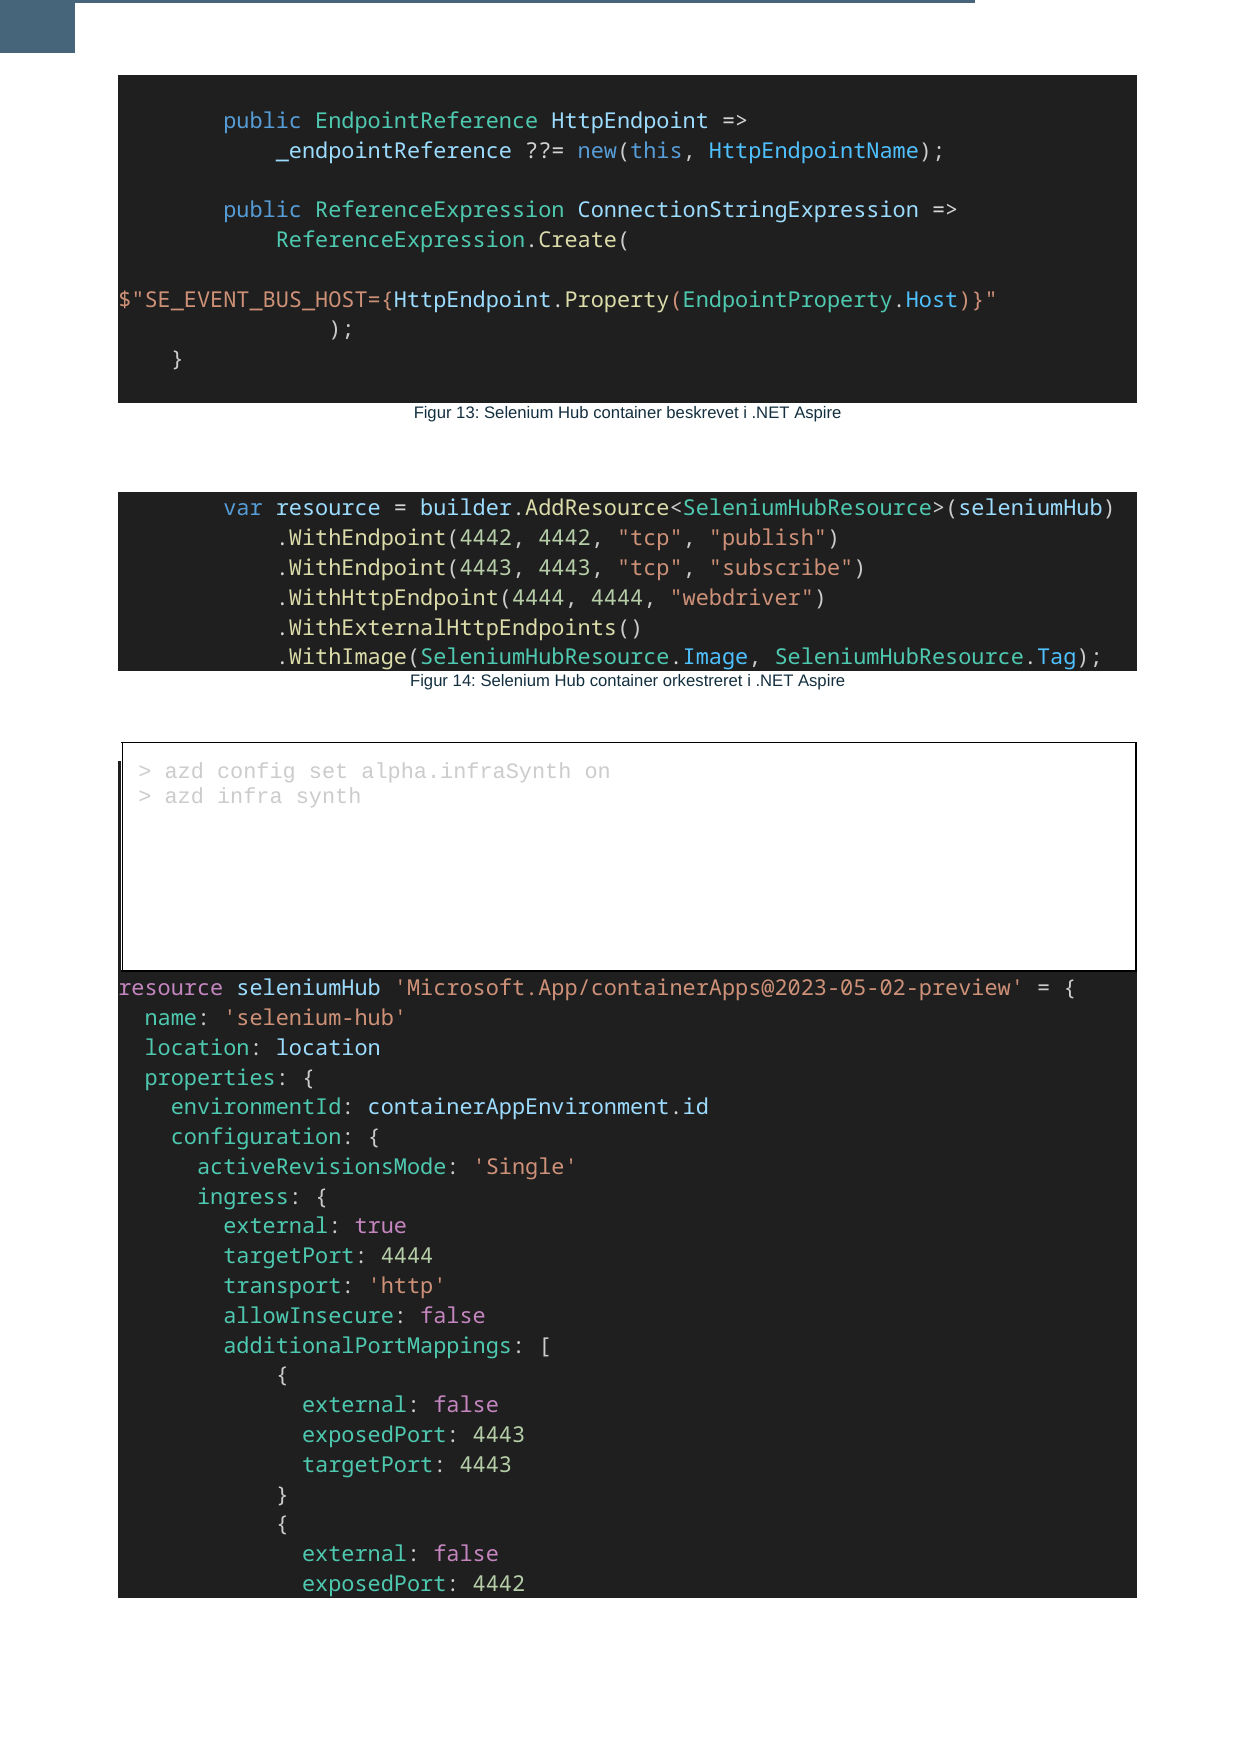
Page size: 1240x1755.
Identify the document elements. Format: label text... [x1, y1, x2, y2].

text targetPort: 4443 [118, 1449, 1137, 1478]
text } [118, 343, 1137, 373]
text environmentId: containerAppEnvironment.id [118, 1091, 1137, 1121]
text $"SE_EVENT_BUS_HOST={HttpEndpoint.Property(EndpointProperty.Host)}" [118, 254, 1137, 313]
text activeRevisionsMode: 'Single' [118, 1151, 1137, 1181]
text var resource = builder.AddResource<SeleniumHubResource>(seleniumHub) [118, 492, 1137, 522]
text allowInsecure: false [118, 1300, 1137, 1329]
text .WithEndpoint(4442, 4442, "tcp", "publish") [118, 522, 1137, 552]
text location: location [118, 1032, 1137, 1061]
text exposedPort: 4442 [118, 1568, 1137, 1598]
text external: false [118, 1538, 1137, 1568]
text name: 'selenium-hub' [118, 1002, 1137, 1032]
text properties: { [118, 1061, 1137, 1091]
text external: false [118, 1389, 1137, 1419]
text _endpointReference ??= new(this, HttpEndpointName); [118, 134, 1137, 164]
text [123, 743, 1135, 970]
text .WithEndpoint(4443, 4443, "tcp", "subscribe") [118, 552, 1137, 582]
text ReferenceExpression.Create( [118, 224, 1137, 254]
text external: true [118, 1210, 1137, 1240]
text { [118, 1508, 1137, 1538]
text .WithImage(SeleniumHubResource.Image, SeleniumHubResource.Tag); [118, 641, 1137, 671]
text public ReferenceExpression ConnectionStringExpression => [118, 194, 1137, 224]
text configuration: { [118, 1121, 1137, 1151]
text transport: 'http' [118, 1270, 1137, 1300]
text Figur 13: Selenium Hub container beskrevet i .NET Aspire [118, 403, 1137, 422]
text .WithHttpEndpoint(4444, 4444, "webdriver") [118, 582, 1137, 612]
text public EndpointReference HttpEndpoint => [118, 105, 1137, 134]
text .WithExternalHttpEndpoints() [118, 612, 1137, 641]
text Figur 14: Selenium Hub container orkestreret i .NET Aspire [118, 671, 1137, 690]
text targetPort: 4444 [118, 1240, 1137, 1270]
text > azd config set alpha.infraSynth on [138, 751, 1120, 785]
text } [118, 1478, 1137, 1508]
text additionalPortMappings: [ [118, 1329, 1137, 1359]
text exposedPort: 4443 [118, 1419, 1137, 1449]
text resource seleniumHub 'Microsoft.App/containerApps@2023-05-02-preview' = { [118, 761, 1137, 1002]
text ingress: { [118, 1181, 1137, 1210]
text { [118, 1359, 1137, 1389]
text > azd infra synth [138, 785, 1120, 809]
text ); [118, 313, 1137, 343]
